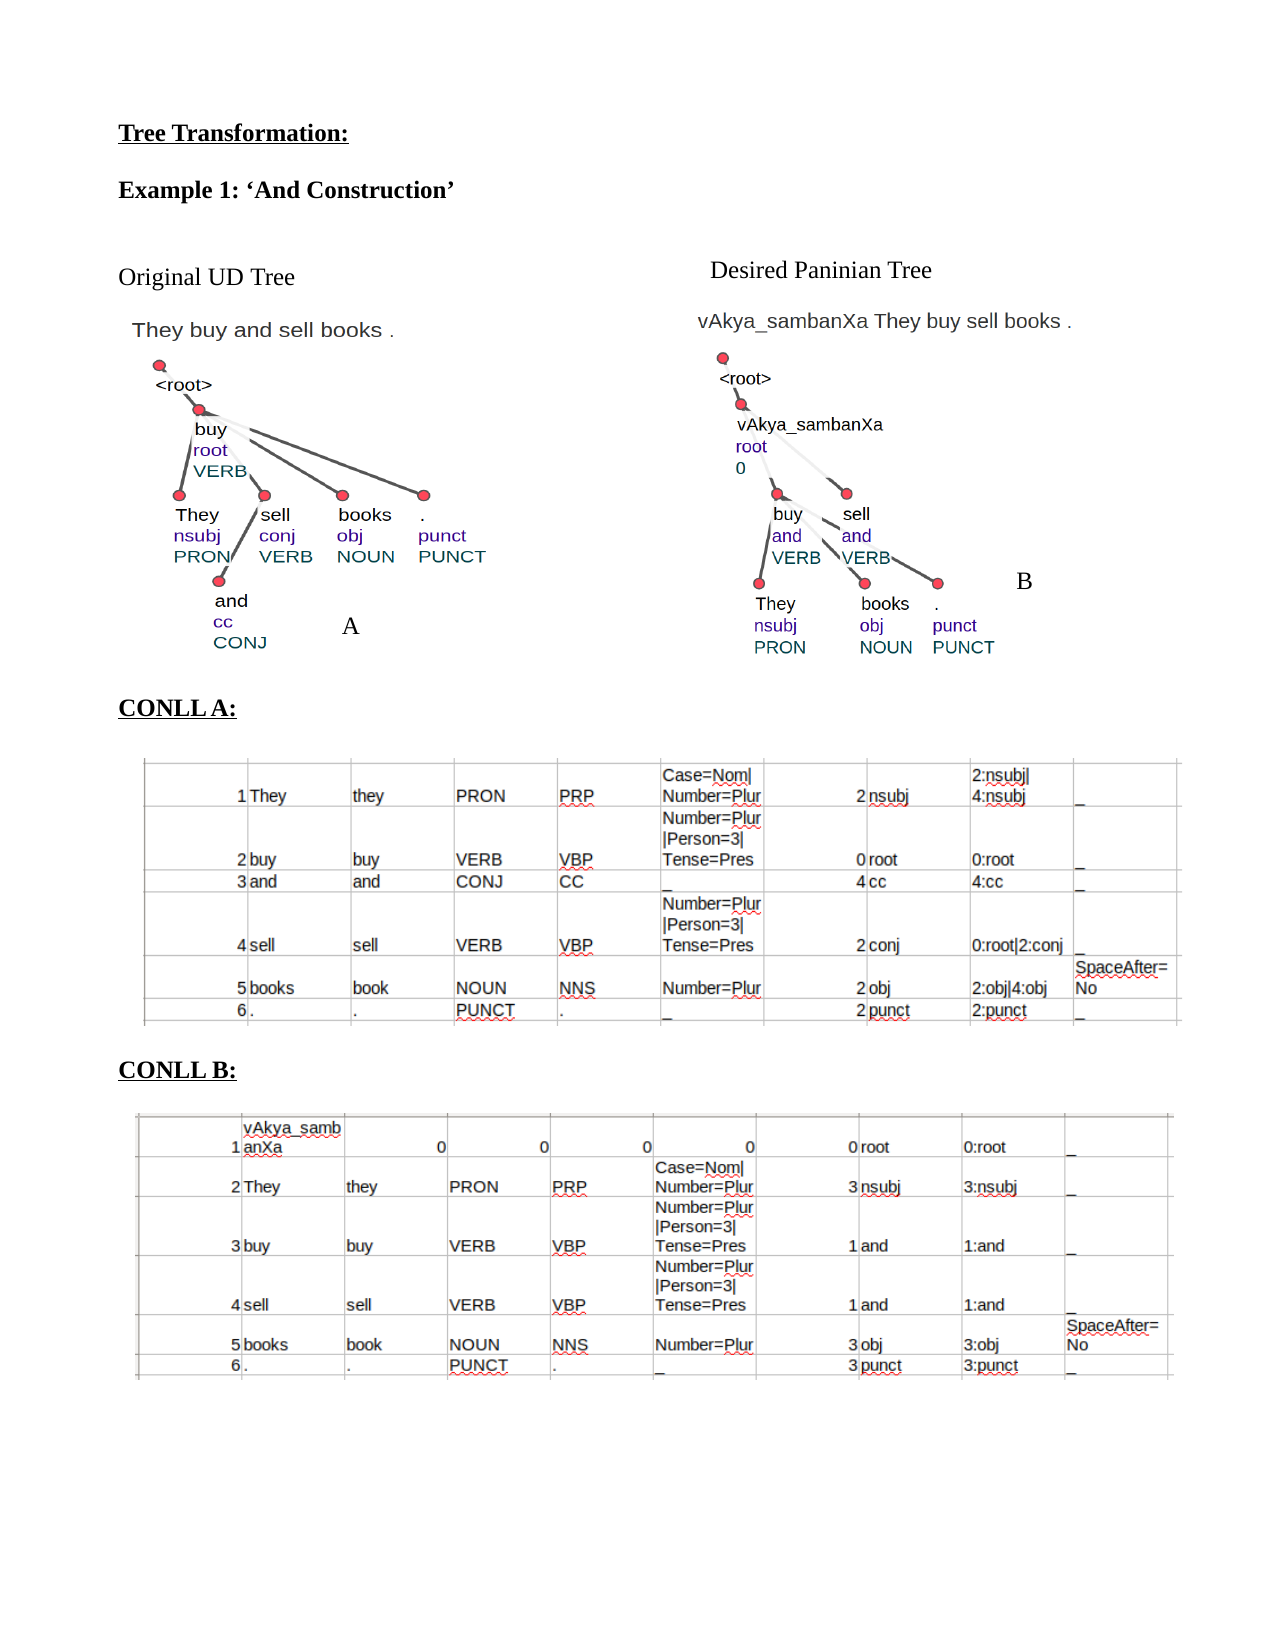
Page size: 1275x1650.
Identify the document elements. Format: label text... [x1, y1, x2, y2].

text Original UD ­Tree [118, 262, 1157, 291]
text Tree Transformation: [118, 118, 1157, 147]
picture [143, 758, 1183, 1026]
text Example 1: ‘And Construction’ [118, 176, 1157, 204]
text CONLL B: [118, 1055, 1157, 1083]
picture [123, 317, 527, 666]
text CONLL A: [118, 693, 1157, 722]
picture [135, 1113, 1174, 1380]
picture [691, 308, 1085, 667]
